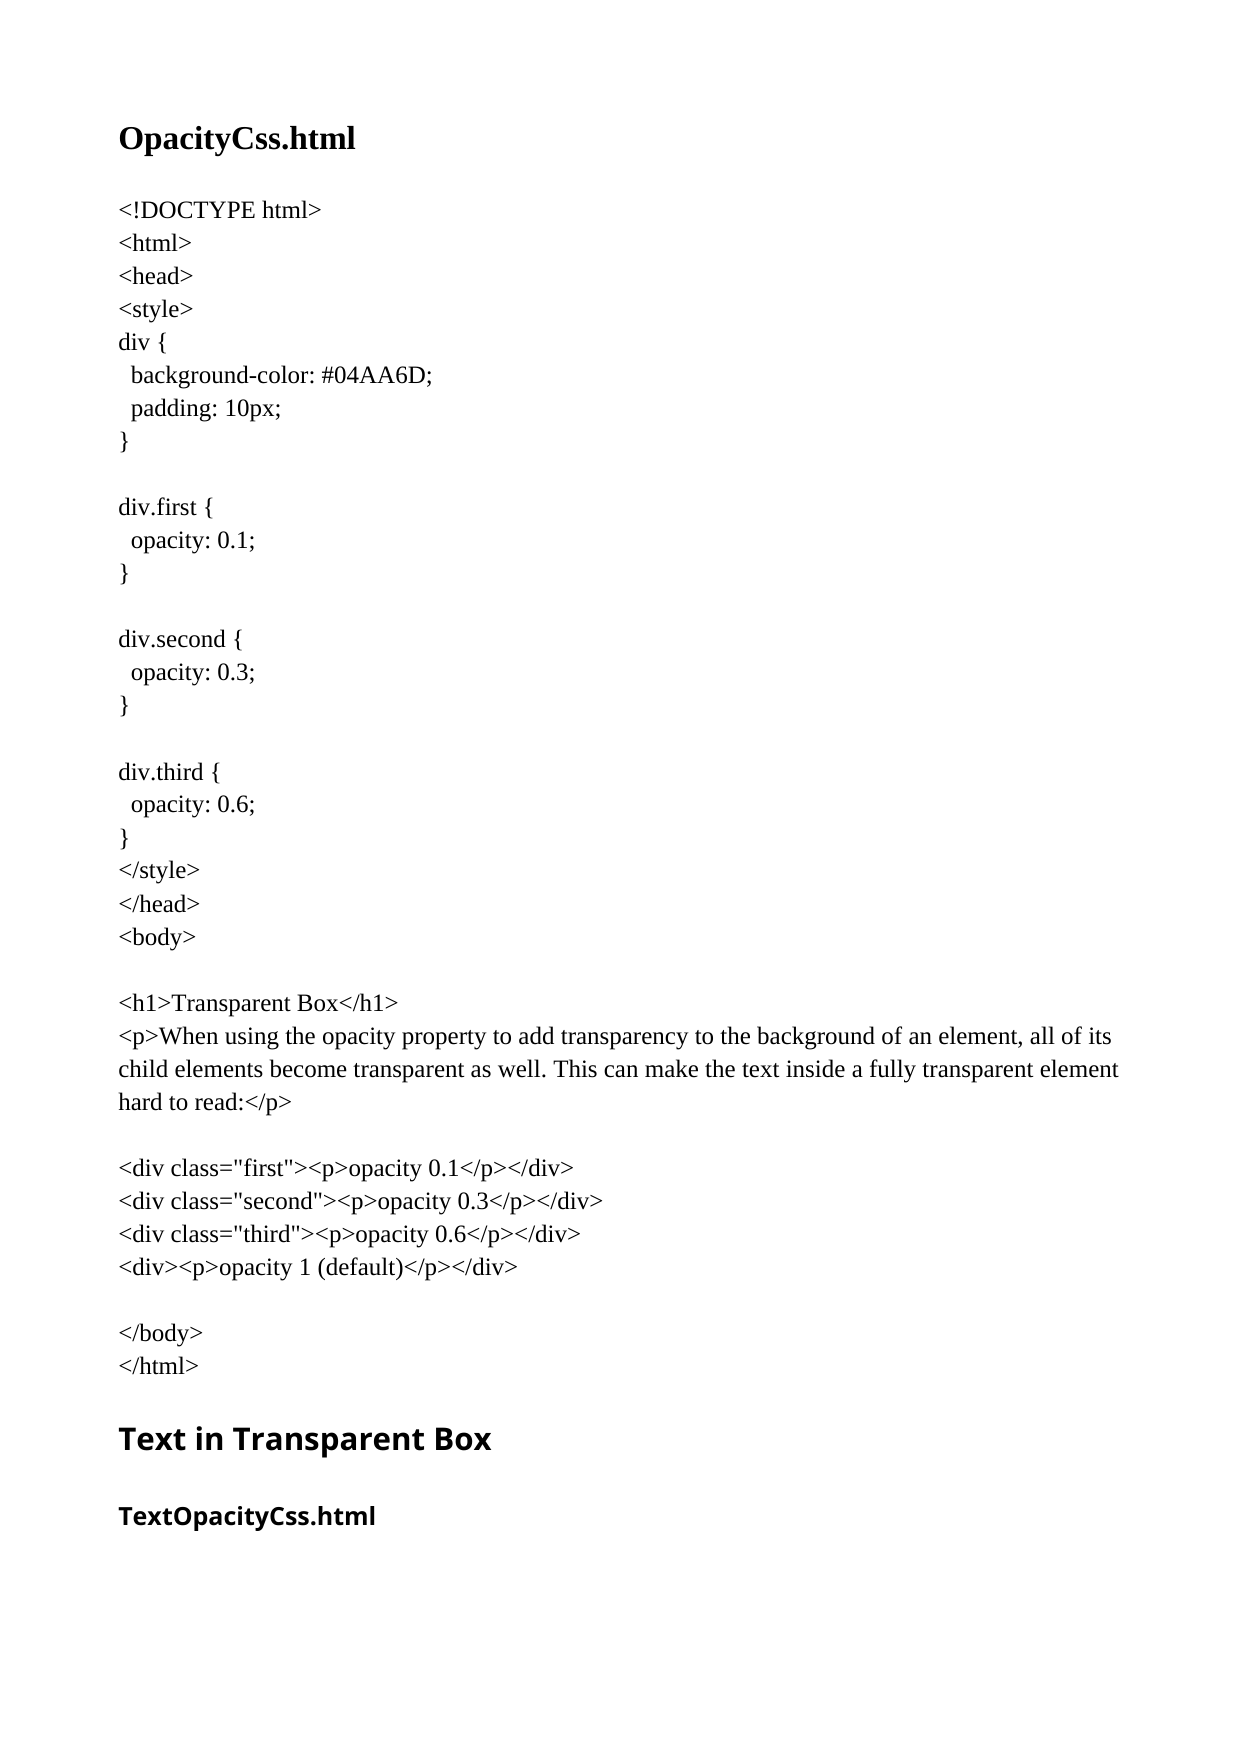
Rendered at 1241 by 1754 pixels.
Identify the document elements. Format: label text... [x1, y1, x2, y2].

text padding: 10px; [118, 393, 1122, 422]
text } [118, 823, 1122, 851]
text opacity: 0.3; [118, 657, 1122, 686]
text <head> [118, 261, 1122, 290]
text <p>When using the opacity property to add transparency to the background of an element, all of its child elements become transparent as well. This can make the text inside a fully transparent element hard to read:</p> [118, 1021, 1122, 1116]
text OpacityCss.html [118, 118, 1122, 156]
text div { [118, 327, 1122, 356]
text } [118, 691, 1122, 719]
text background-color: #04AA6D; [118, 360, 1122, 389]
text <div class="third"><p>opacity 0.6</p></div> [118, 1219, 1122, 1248]
text opacity: 0.1; [118, 525, 1122, 554]
text <!DOCTYPE html> [118, 195, 1122, 224]
text } [118, 558, 1122, 587]
text <div class="second"><p>opacity 0.3</p></div> [118, 1186, 1122, 1214]
text div.first { [118, 492, 1122, 521]
text <div class="first"><p>opacity 0.1</p></div> [118, 1153, 1122, 1182]
text </head> [118, 889, 1122, 917]
text <html> [118, 228, 1122, 257]
text [118, 1538, 1122, 1567]
text </style> [118, 856, 1122, 884]
text <div><p>opacity 1 (default)</p></div> [118, 1252, 1122, 1281]
text TextOpacityCss.html [118, 1499, 1122, 1533]
text <h1>Transparent Box</h1> [118, 988, 1122, 1016]
text div.third { [118, 757, 1122, 785]
text div.second { [118, 624, 1122, 653]
text } [118, 426, 1122, 455]
text <body> [118, 922, 1122, 950]
text opacity: 0.6; [118, 789, 1122, 818]
text <style> [118, 294, 1122, 323]
text </html> [118, 1351, 1122, 1380]
subtitle Text in Transparent Box [118, 1417, 1122, 1459]
text </body> [118, 1318, 1122, 1347]
